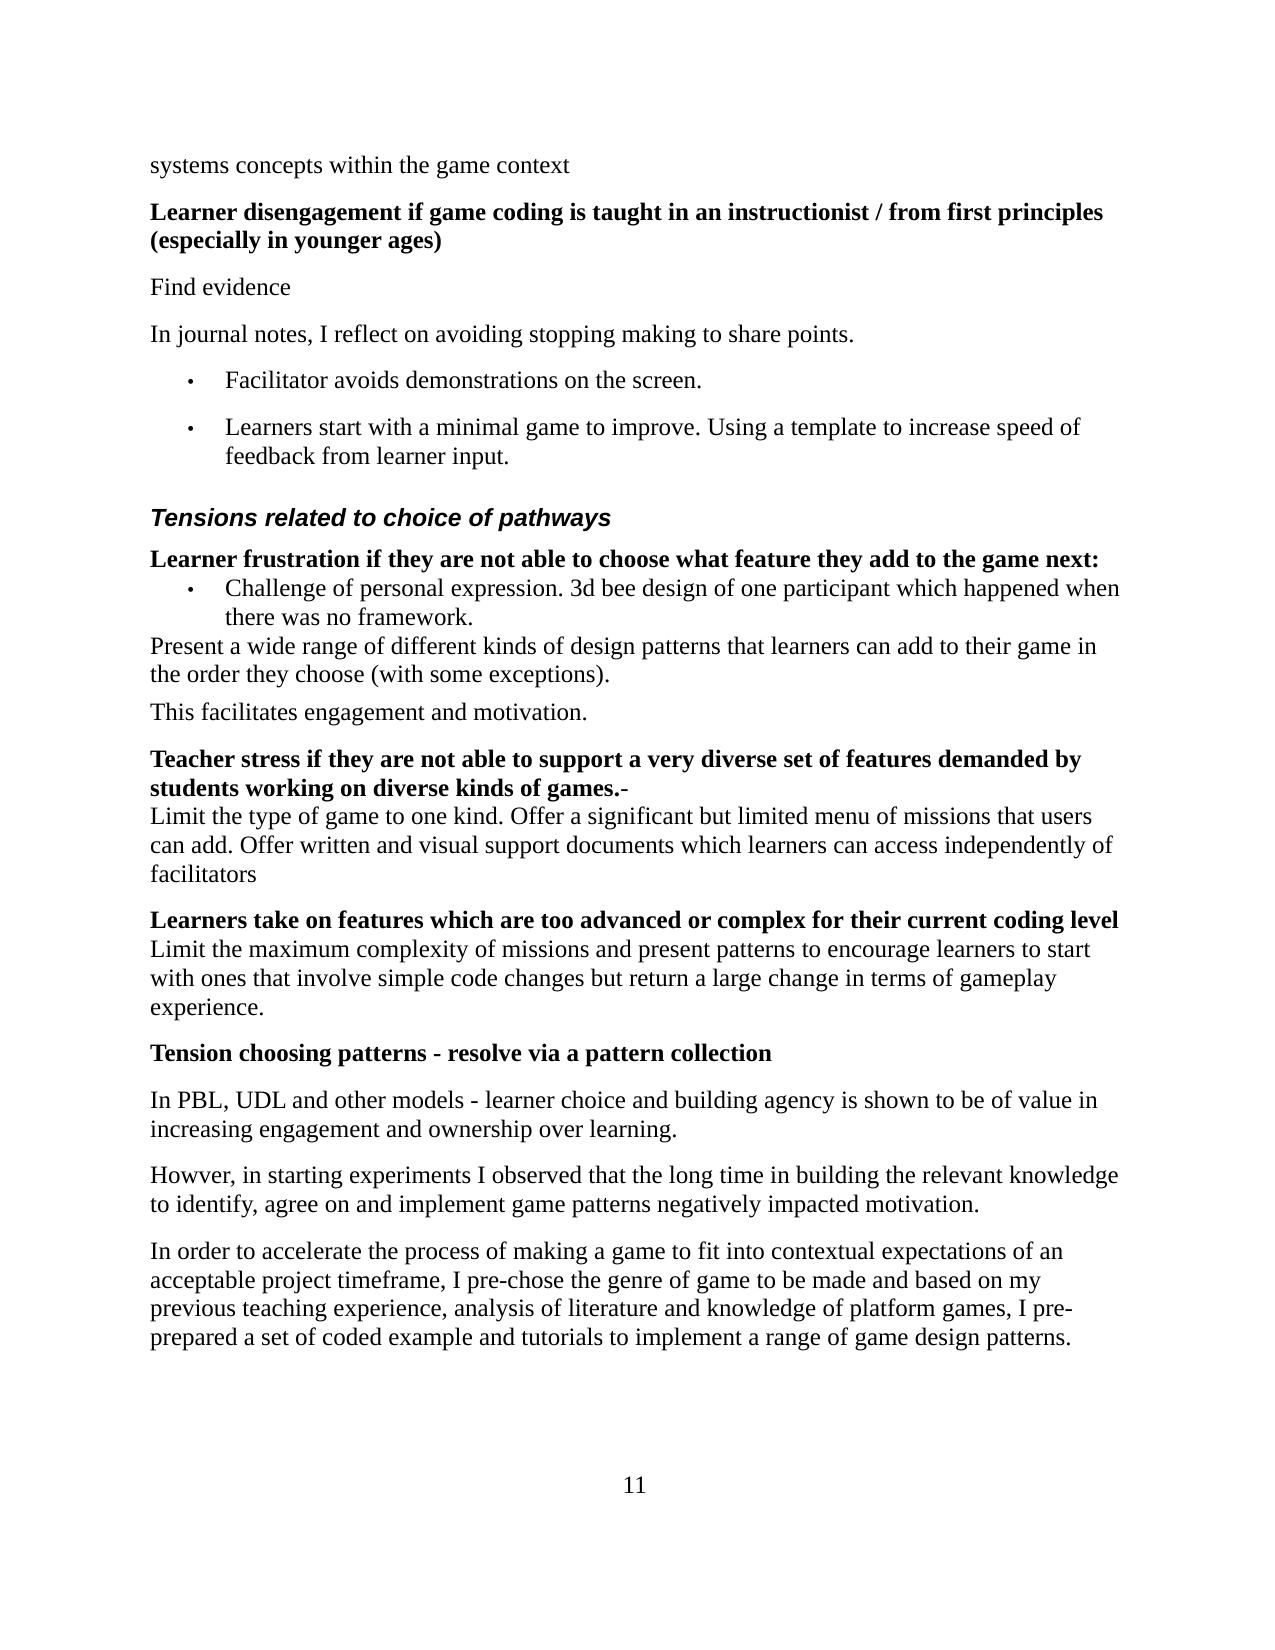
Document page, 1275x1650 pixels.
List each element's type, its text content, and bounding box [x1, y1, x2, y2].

text Howver, in starting experiments I observed that the long time in building the relevant knowledge to identify, agree on and implement game patterns negatively impacted motivation. [150, 1161, 1125, 1218]
text Learner frustration if they are not able to choose what feature they add to the game next: [150, 544, 1125, 573]
text This facilitates engagement and motivation. [150, 697, 1125, 726]
text In journal notes, I reflect on avoiding stopping making to share points. [150, 319, 1125, 347]
text Find evidence [150, 272, 1125, 301]
text Present a wide range of different kinds of design patterns that learners can add to their game in the order they choose (with some exceptions). [150, 631, 1125, 688]
text Learner disengagement if game coding is taught in an instructionist / from first principles (especially in younger ages) [150, 197, 1125, 254]
text Tension choosing patterns - resolve via a pattern collection [150, 1038, 1125, 1067]
list Facilitator avoids demonstrations on the screen. [187, 365, 1125, 394]
subtitle Tensions related to choice of pathways [150, 503, 1125, 532]
text Teacher stress if they are not able to support a very diverse set of features demanded by students working on diverse kinds of games.- Limit the type of game to one kind. Offer a significant but limited menu of missions that users can add. Offer written and visual support documents which learners can access independently of facilitators [150, 744, 1125, 888]
list Learners start with a minimal game to improve. Using a template to increase speed of feedback from learner input. [187, 412, 1125, 469]
text In PBL, UDL and other models - learner choice and building agency is shown to be of value in increasing engagement and ownership over learning. [150, 1085, 1125, 1143]
text In order to accelerate the process of making a game to fit into contextual expectations of an acceptable project timeframe, I pre-chose the genre of game to be made and based on my previous teaching experience, analysis of literature and knowledge of platform games, I pre-prepared a set of coded example and tutorials to implement a range of game design patterns. [150, 1236, 1125, 1351]
text systems concepts within the game context [150, 150, 1125, 179]
list Challenge of personal expression. 3d bee design of one participant which happened when there was no framework. [187, 573, 1125, 631]
text Learners take on features which are too advanced or complex for their current coding level Limit the maximum complexity of missions and present patterns to encourage learners to start with ones that involve simple code changes but return a large change in terms of gameplay experience. [150, 906, 1125, 1021]
